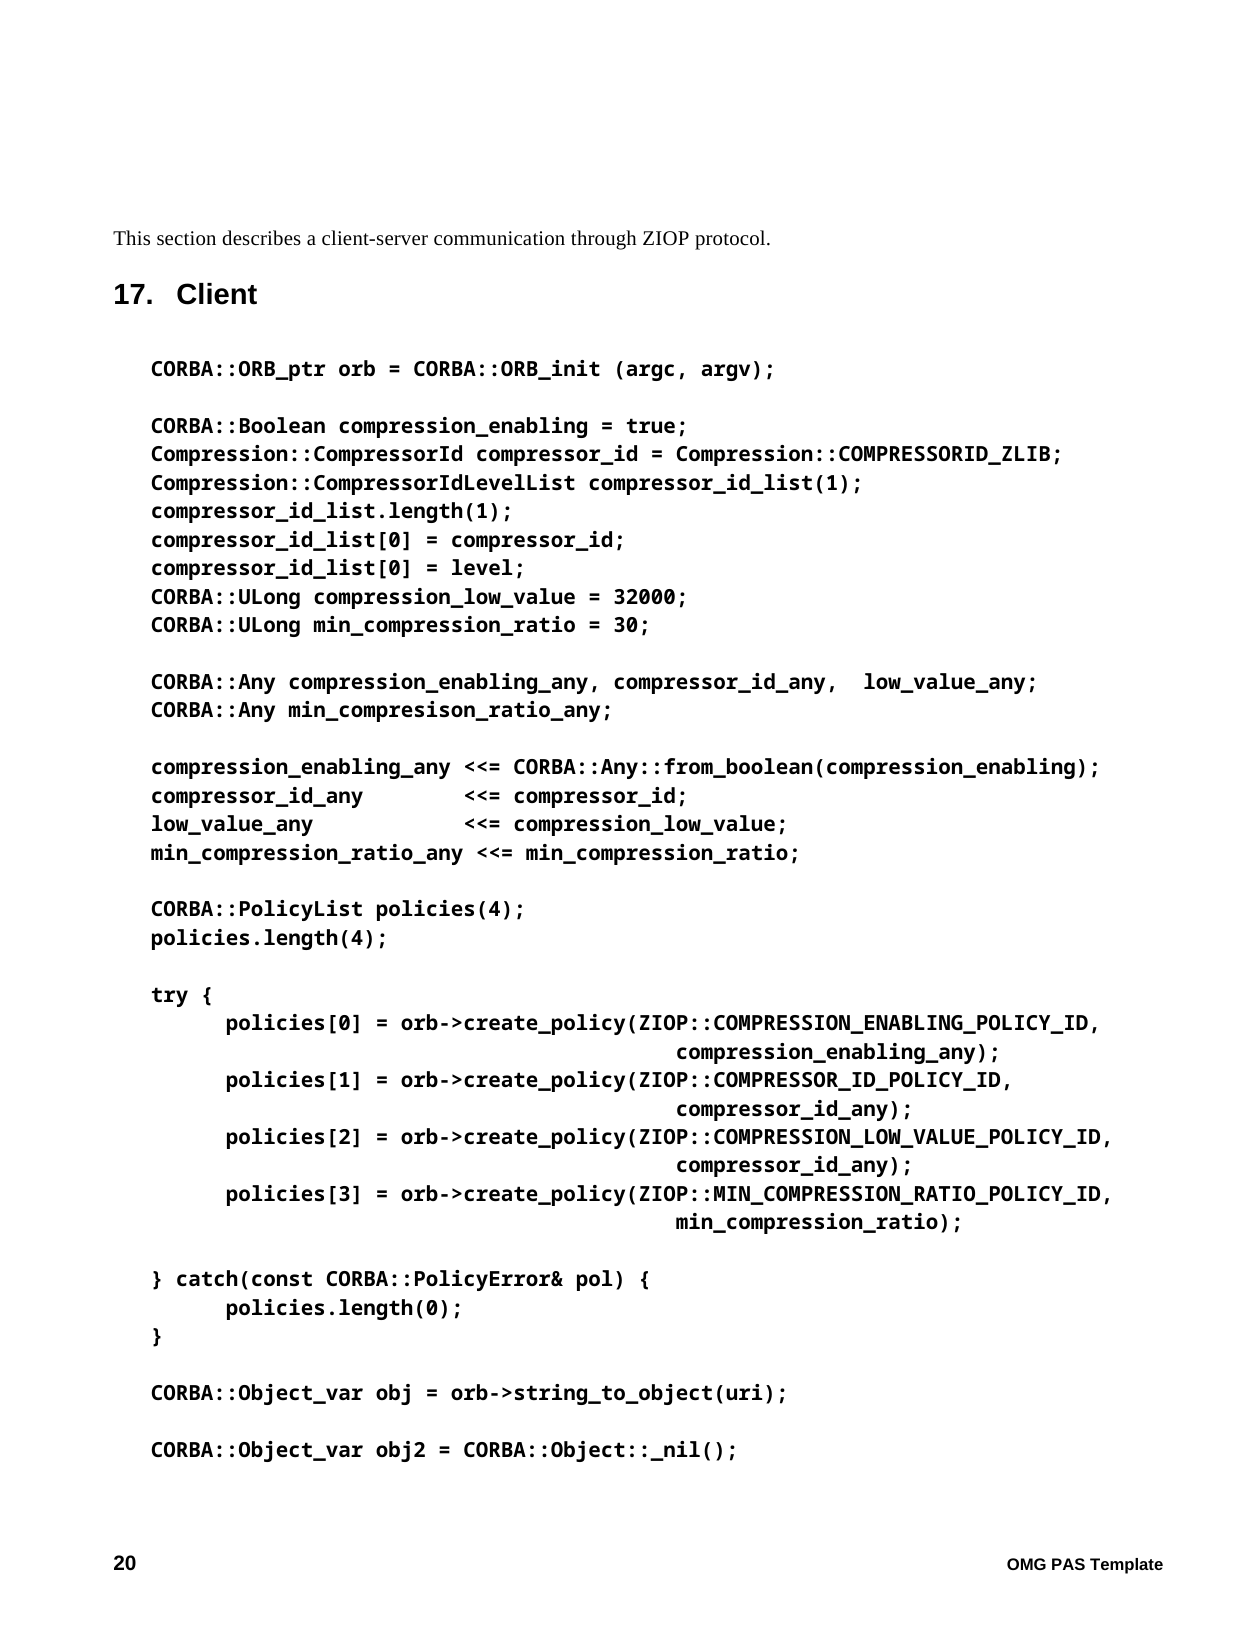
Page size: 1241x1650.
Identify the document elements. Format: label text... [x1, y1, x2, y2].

subtitle Client [113, 265, 1163, 311]
subtitle compressor_id_list[0] = compressor_id; [113, 525, 1163, 553]
subtitle policies[2] = orb->create_policy(ZIOP::COMPRESSION_LOW_VALUE_POLICY_ID, [113, 1122, 1163, 1151]
subtitle CORBA::Any compression_enabling_any, compressor_id_any, low_value_any; [113, 667, 1163, 696]
subtitle policies[1] = orb->create_policy(ZIOP::COMPRESSOR_ID_POLICY_ID, [113, 1065, 1163, 1094]
subtitle Compression::CompressorId compressor_id = Compression::COMPRESSORID_ZLIB; [113, 439, 1163, 468]
subtitle CORBA::Object_var obj = orb->string_to_object(uri); [113, 1378, 1163, 1406]
subtitle CORBA::ULong compression_low_value = 32000; [113, 582, 1163, 610]
subtitle compressor_id_list.length(1); [113, 496, 1163, 525]
subtitle compressor_id_any); [113, 1151, 1163, 1179]
subtitle try { [113, 980, 1163, 1008]
subtitle compression_enabling_any <<= CORBA::Any::from_boolean(compression_enabling); [113, 752, 1163, 781]
subtitle } [113, 1321, 1163, 1349]
subtitle policies[3] = orb->create_policy(ZIOP::MIN_COMPRESSION_RATIO_POLICY_ID, [113, 1179, 1163, 1207]
text This section describes a client-server communication through ZIOP protocol. [113, 225, 1163, 250]
subtitle CORBA::Any min_compresison_ratio_any; [113, 696, 1163, 724]
subtitle min_compression_ratio); [113, 1207, 1163, 1236]
subtitle low_value_any <<= compression_low_value; [113, 809, 1163, 838]
subtitle policies[0] = orb->create_policy(ZIOP::COMPRESSION_ENABLING_POLICY_ID, [113, 1008, 1163, 1037]
subtitle compression_enabling_any); [113, 1037, 1163, 1065]
subtitle compressor_id_list[0] = level; [113, 553, 1163, 582]
subtitle } catch(const CORBA::PolicyError& pol) { [113, 1264, 1163, 1293]
subtitle CORBA::Object_var obj2 = CORBA::Object::_nil(); [113, 1435, 1163, 1463]
subtitle compressor_id_any); [113, 1094, 1163, 1122]
subtitle policies.length(0); [113, 1293, 1163, 1321]
subtitle min_compression_ratio_any <<= min_compression_ratio; [113, 838, 1163, 866]
subtitle Compression::CompressorIdLevelList compressor_id_list(1); [113, 468, 1163, 496]
subtitle compressor_id_any <<= compressor_id; [113, 781, 1163, 809]
subtitle CORBA::PolicyList policies(4); [113, 894, 1163, 923]
subtitle policies.length(4); [113, 923, 1163, 951]
subtitle CORBA::ULong min_compression_ratio = 30; [113, 610, 1163, 639]
subtitle CORBA::ORB_ptr orb = CORBA::ORB_init (argc, argv); [113, 354, 1163, 383]
